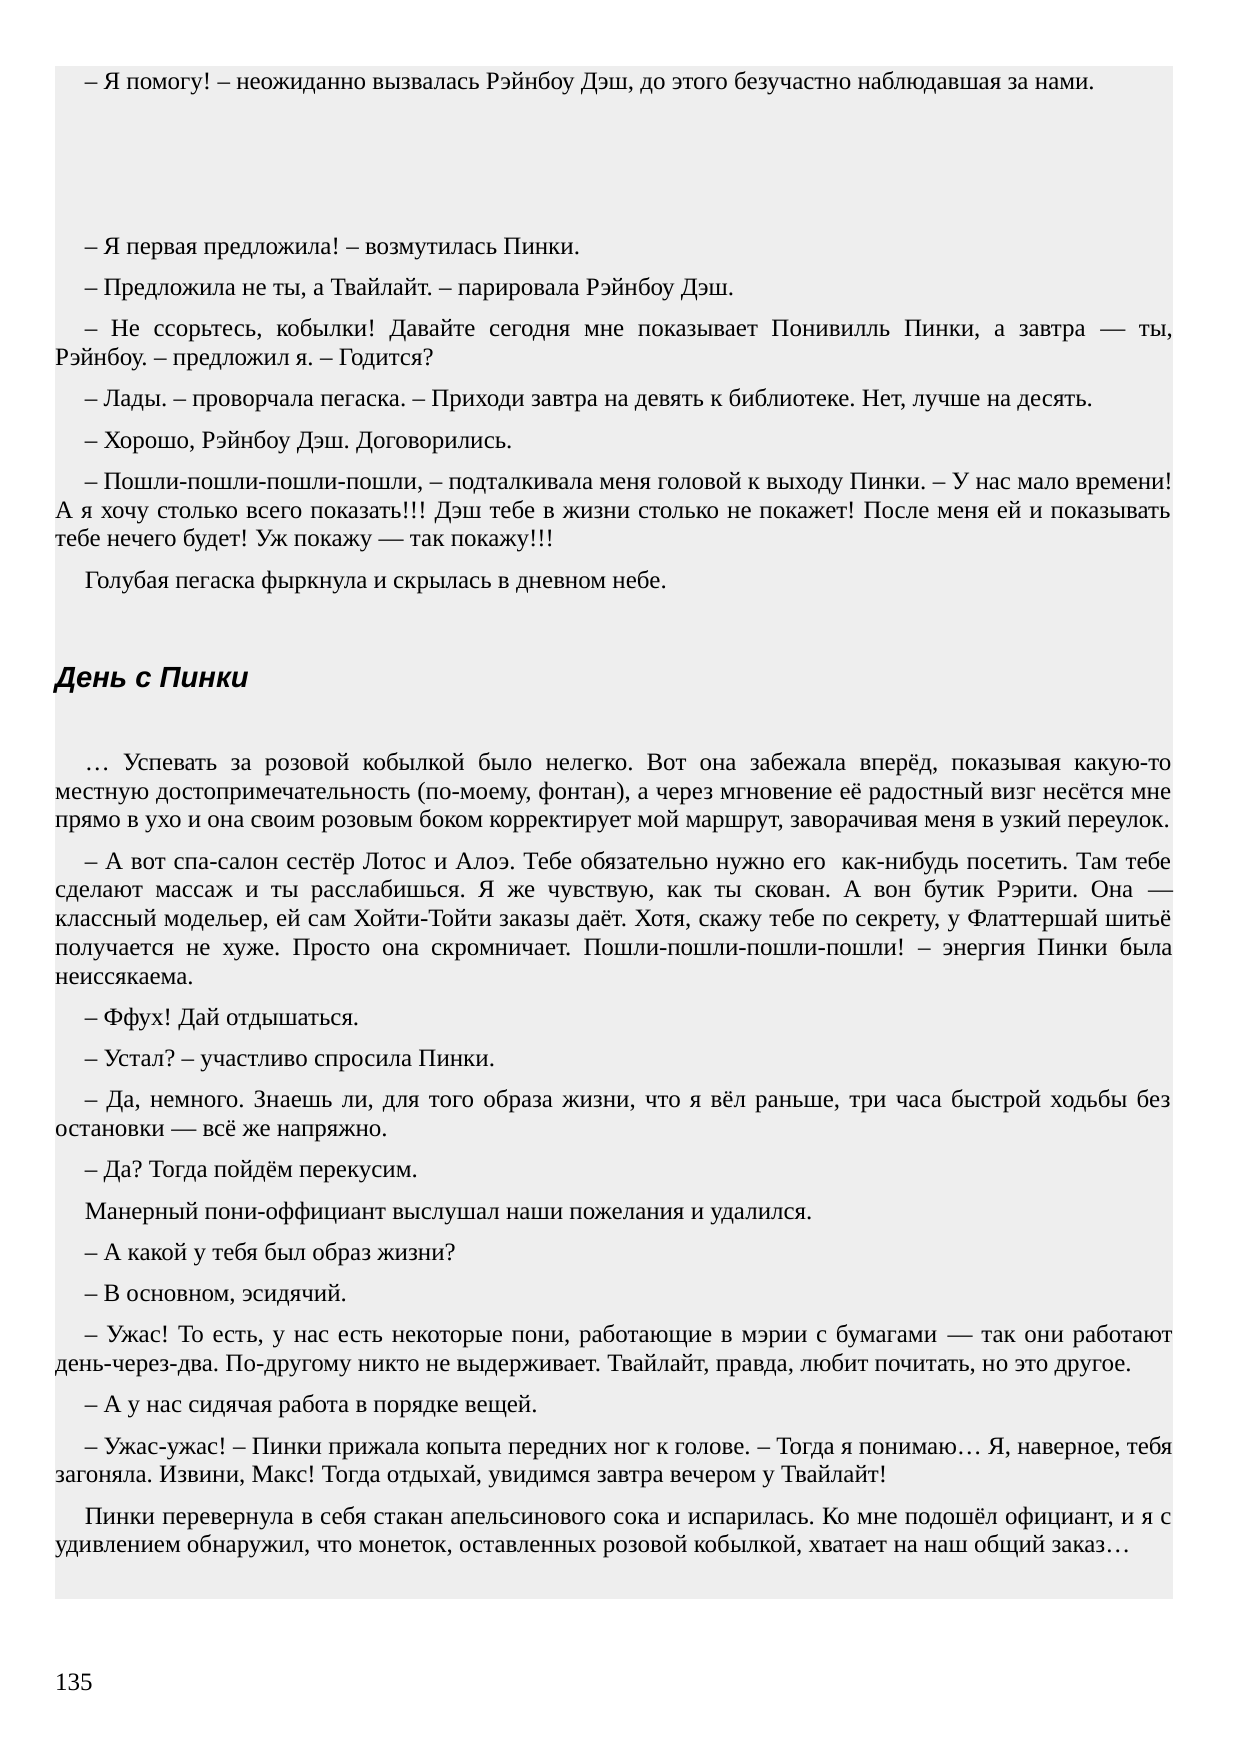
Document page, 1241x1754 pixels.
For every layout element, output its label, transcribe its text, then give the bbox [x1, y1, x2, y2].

text Голубая пегаска фыркнула и скрылась в дневном небе. [55, 565, 1173, 593]
text – В основном, эсидячий. [55, 1278, 1173, 1307]
text – Ффух! Дай отдышаться. [55, 1002, 1173, 1031]
text – А у нас сидячая работа в порядке вещей. [55, 1389, 1173, 1418]
text – Пошли-пошли-пошли-пошли, – подталкивала меня головой к выходу Пинки. – У нас мало времени! А я хочу столько всего показать!!! Дэш тебе в жизни столько не покажет! После меня ей и показывать тебе нечего будет! Уж покажу — так покажу!!! [55, 466, 1173, 552]
text – Хорошо, Рэйнбоу Дэш. Договорились. [55, 425, 1173, 453]
text … Успевать за розовой кобылкой было нелегко. Вот она забежала вперёд, показывая какую-то местную достопримечательность (по-моему, фонтан), а через мгновение её радостный визг несётся мне прямо в ухо и она своим розовым боком корректирует мой маршрут, заворачивая меня в узкий переулок. [55, 747, 1173, 833]
text – Да, немного. Знаешь ли, для того образа жизни, что я вёл раньше, три часа быстрой ходьбы без остановки — всё же напряжно. [55, 1084, 1173, 1142]
text – Да? Тогда пойдём перекусим. [55, 1154, 1173, 1183]
text Манерный пони-оффициант выслушал наши пожелания и удалился. [55, 1196, 1173, 1224]
text – Не ссорьтесь, кобылки! Давайте сегодня мне показывает Понивилль Пинки, а завтра — ты, Рэйнбоу. – предложил я. – Годится? [55, 313, 1173, 371]
subtitle День с Пинки [55, 660, 1173, 693]
text – Предложила не ты, а Твайлайт. – парировала Рэйнбоу Дэш. [55, 272, 1173, 301]
text – Я помогу! – неожиданно вызвалась Рэйнбоу Дэш, до этого безучастно наблюдавшая за нами. [55, 66, 1173, 95]
text – А вот спа-салон сестёр Лотос и Алоэ. Тебе обязательно нужно его как-нибудь посетить. Там тебе сделают массаж и ты расслабишься. Я же чувствую, как ты скован. А вон бутик Рэрити. Она — классный модельер, ей сам Хойти-Тойти заказы даёт. Хотя, скажу тебе по секрету, у Флаттершай шитьё получается не хуже. Просто она скромничает. Пошли-пошли-пошли-пошли! – энергия Пинки была неиссякаема. [55, 846, 1173, 989]
text – Ужас-ужас! – Пинки прижала копыта передних ног к голове. – Тогда я понимаю… Я, наверное, тебя загоняла. Извини, Макс! Тогда отдыхай, увидимся завтра вечером у Твайлайт! [55, 1431, 1173, 1488]
text – А какой у тебя был образ жизни? [55, 1237, 1173, 1266]
text – Устал? – участливо спросила Пинки. [55, 1043, 1173, 1072]
text – Лады. – проворчала пегаска. – Приходи завтра на девять к библиотеке. Нет, лучше на десять. [55, 383, 1173, 412]
text – Ужас! То есть, у нас есть некоторые пони, работающие в мэрии с бумагами — так они работают день-через-два. По-другому никто не выдерживает. Твайлайт, правда, любит почитать, но это другое. [55, 1319, 1173, 1377]
text – Я первая предложила! – возмутилась Пинки. [55, 231, 1173, 260]
text Пинки перевернула в себя стакан апельсинового сока и испарилась. Ко мне подошёл официант, и я с удивлением обнаружил, что монеток, оставленных розовой кобылкой, хватает на наш общий заказ… [55, 1501, 1173, 1558]
